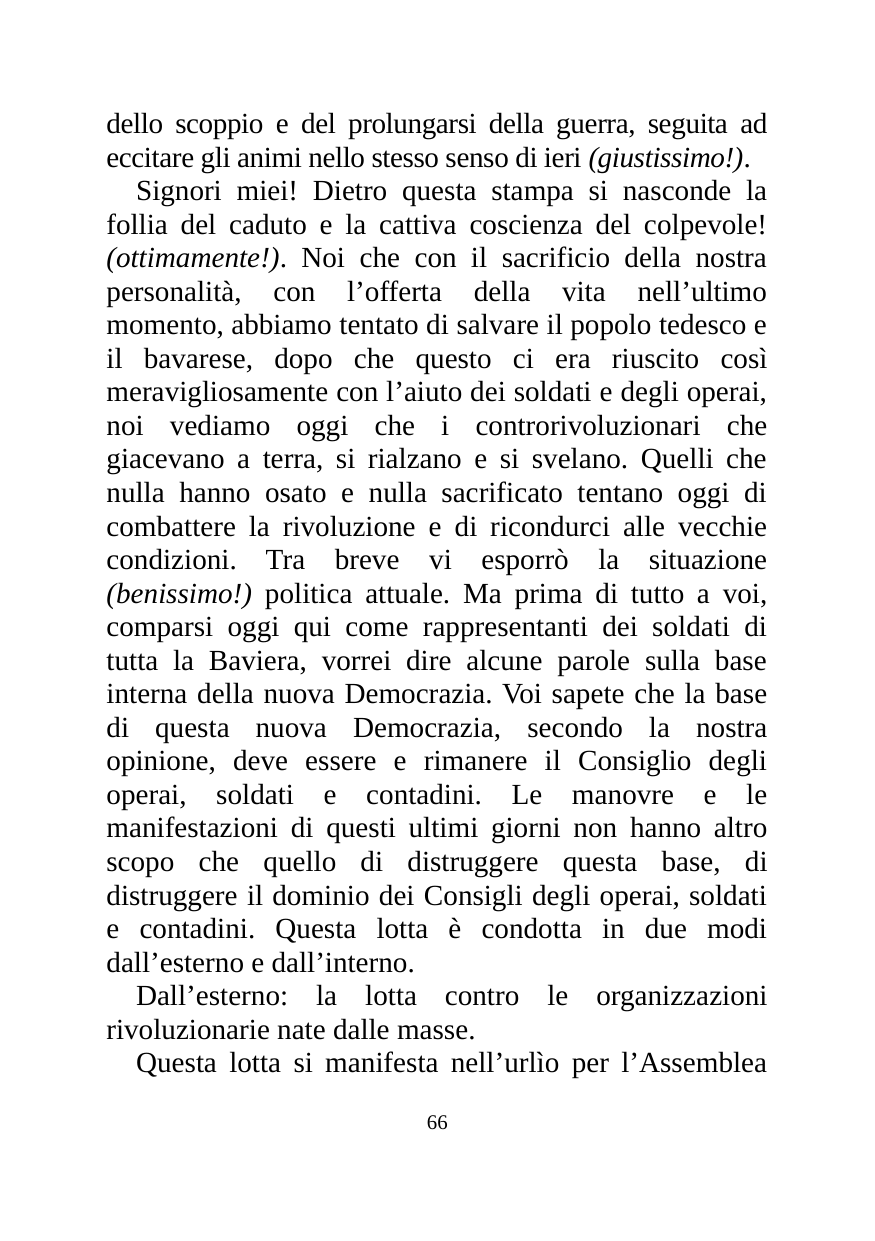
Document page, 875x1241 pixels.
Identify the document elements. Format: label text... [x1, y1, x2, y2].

text Dall’esterno: la lotta contro le organizzazioni rivoluzionarie nate dalle masse. [106, 978, 768, 1045]
text dello scoppio e del prolungarsi della guerra, seguita ad eccitare gli animi nello stesso senso di ieri (giustissimo!). [106, 106, 768, 173]
text Questa lotta si manifesta nell’urlìo per l’Assemblea [106, 1045, 768, 1079]
text Signori miei! Dietro questa stampa si nasconde la follia del caduto e la cattiva coscienza del colpevole! (ottimamente!). Noi che con il sacrificio della nostra personalità, con l’offerta della vita nell’ultimo momento, abbiamo tentato di salvare il popolo tedesco e il bavarese, dopo che questo ci era riuscito così meravigliosamente con l’aiuto dei soldati e degli operai, noi vediamo oggi che i controrivoluzionari che giacevano a terra, si rialzano e si svelano. Quelli che nulla hanno osato e nulla sacrificato tentano oggi di combattere la rivoluzione e di ricondurci alle vecchie condizioni. Tra breve vi esporrò la situazione (benissimo!) politica attuale. Ma prima di tutto a voi, comparsi oggi qui come rappresentanti dei soldati di tutta la Baviera, vorrei dire alcune parole sulla base interna della nuova Democrazia. Voi sapete che la base di questa nuova Democrazia, secondo la nostra opinione, deve essere e rimanere il Consiglio degli operai, soldati e contadini. Le manovre e le manifestazioni di questi ultimi giorni non hanno altro scopo che quello di distruggere questa base, di distruggere il dominio dei Consigli degli operai, soldati e contadini. Questa lotta è condotta in due modi dall’esterno e dall’interno. [106, 173, 768, 978]
